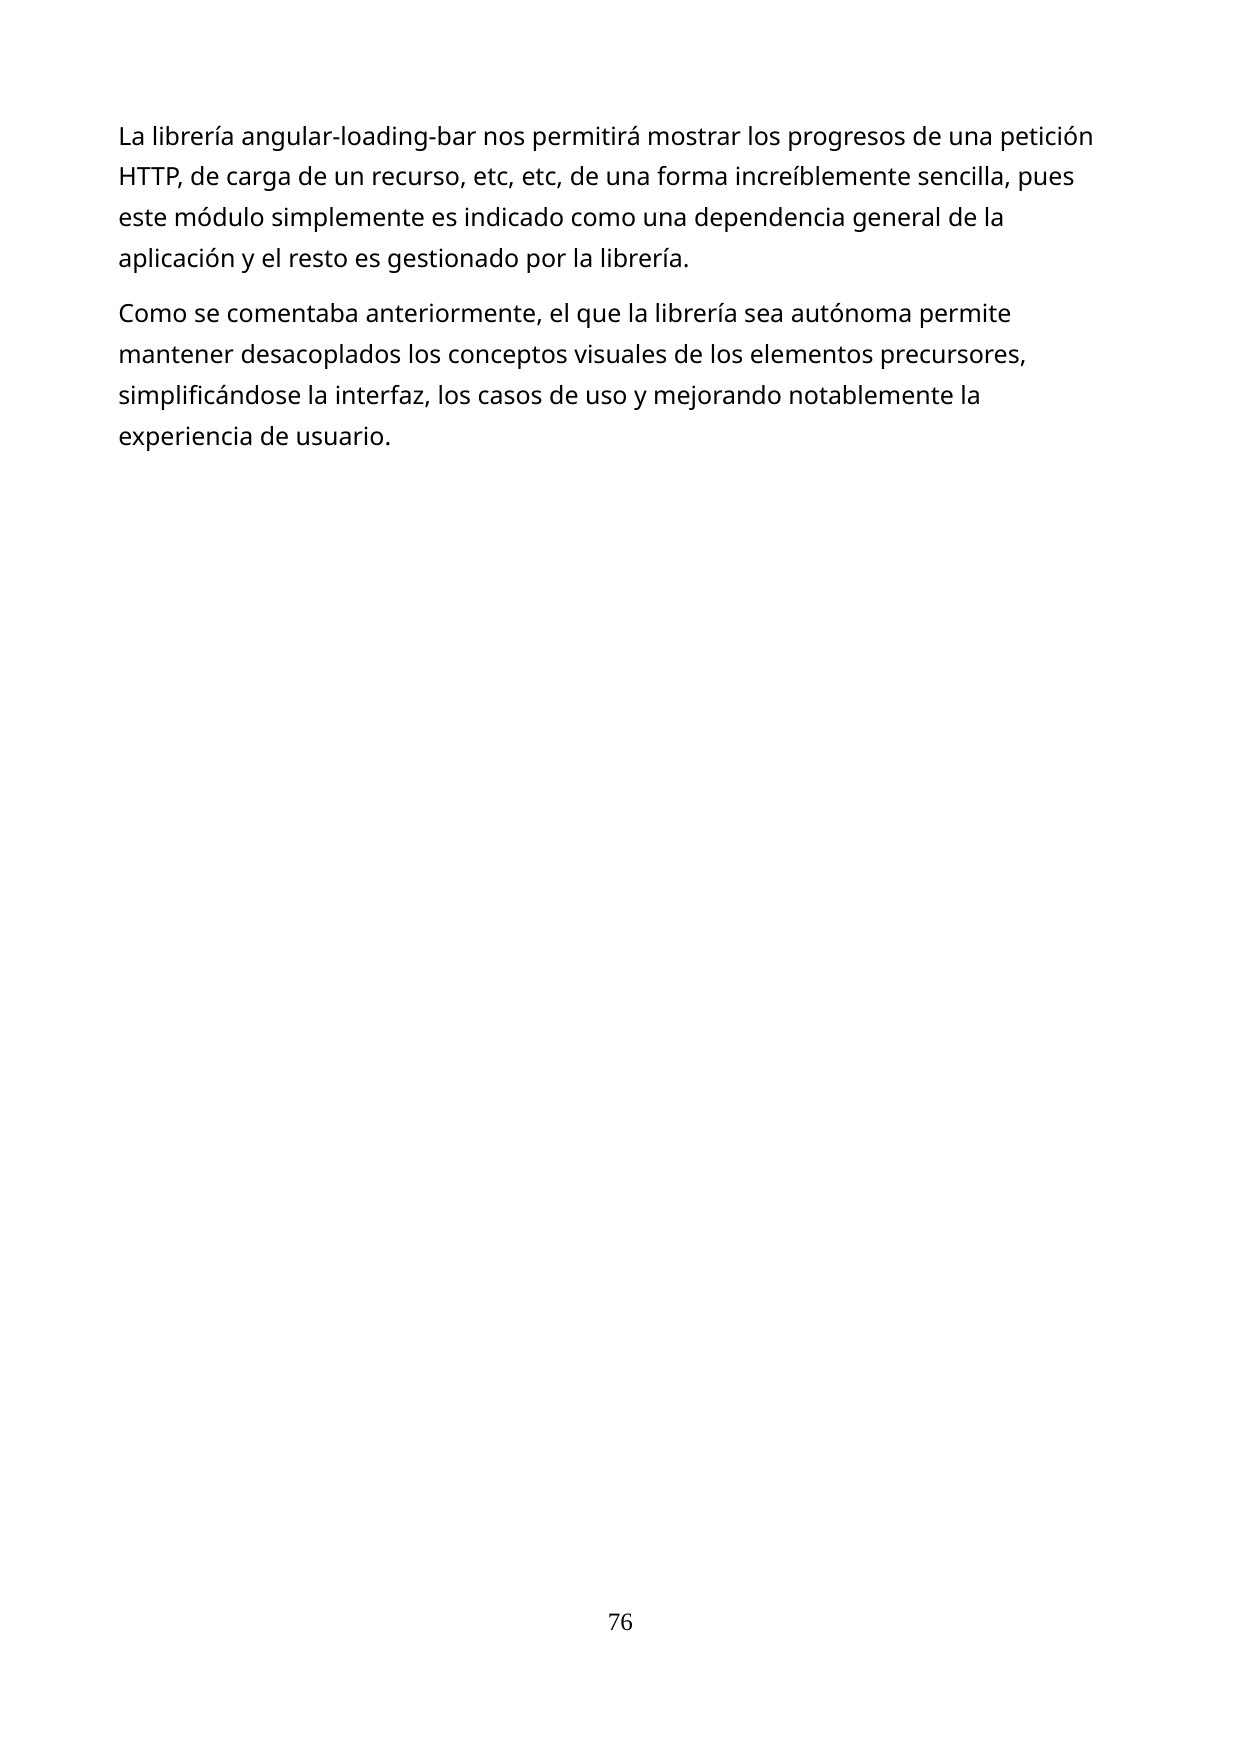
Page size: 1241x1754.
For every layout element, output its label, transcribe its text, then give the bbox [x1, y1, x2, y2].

text Como se comentaba anteriormente, el que la librería sea autónoma permite mantener desacoplados los conceptos visuales de los elementos precursores, simplificándose la interfaz, los casos de uso y mejorando notablemente la experiencia de usuario. [118, 296, 1122, 453]
text La librería angular-loading-bar nos permitirá mostrar los progresos de una petición HTTP, de carga de un recurso, etc, etc, de una forma increíblemente sencilla, pues este módulo simplemente es indicado como una dependencia general de la aplicación y el resto es gestionado por la librería. [118, 118, 1122, 275]
